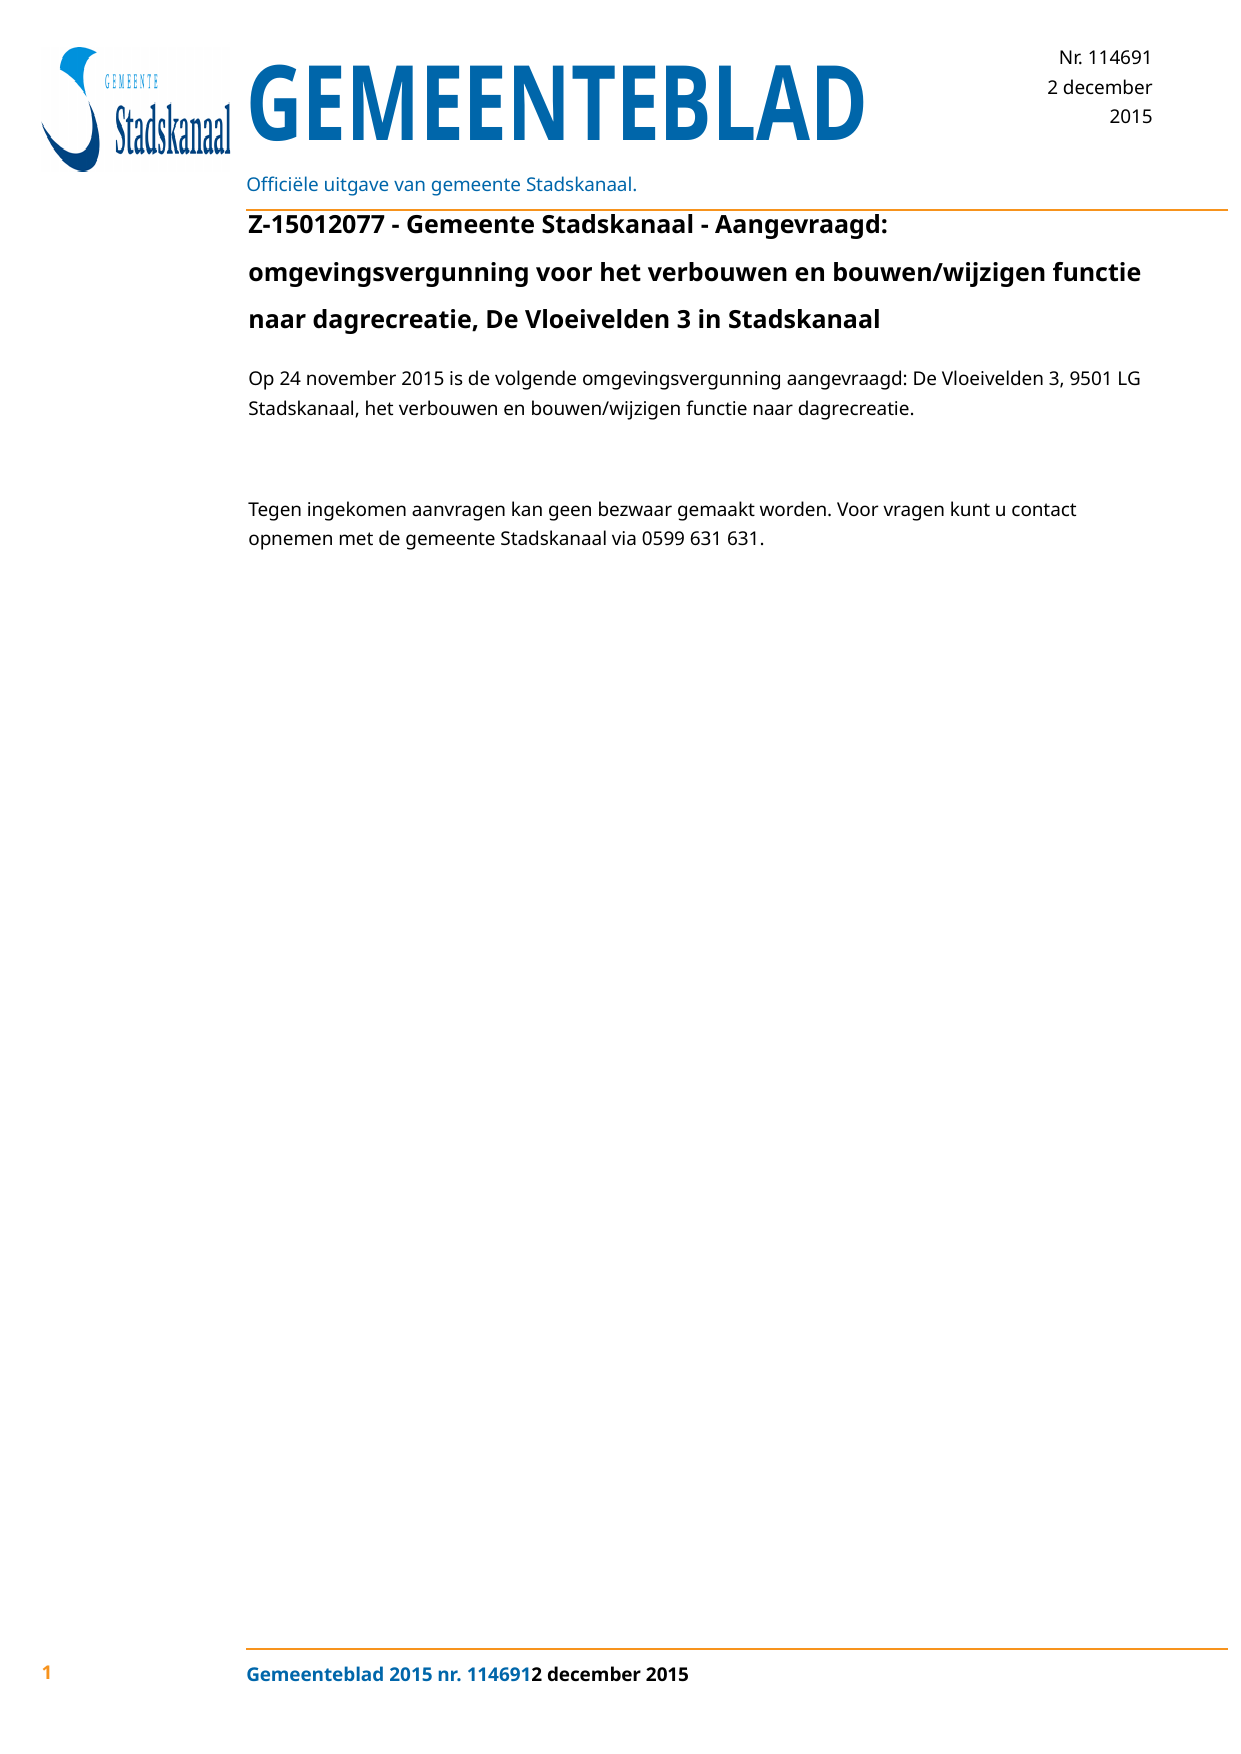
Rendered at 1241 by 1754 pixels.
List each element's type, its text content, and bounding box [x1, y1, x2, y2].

text Tegen ingekomen aanvragen kan geen bezwaar gemaakt worden. Voor vragen kunt u contact opnemen met de gemeente Stadskanaal via 0599 631 631. [248, 496, 1152, 551]
text Z-15012077 - Gemeente Stadskanaal - Aangevraagd: omgevingsvergunning voor het verbouwen en bouwen/wijzigen functie naar dagrecreatie, De Vloeivelden 3 in Stadskanaal [248, 211, 1152, 336]
picture [41, 47, 231, 172]
text Op 24 november 2015 is de volgende omgevingsvergunning aangevraagd: De Vloeivelden 3, 9501 LG Stadskanaal, het verbouwen en bouwen/wijzigen functie naar dagrecreatie. [248, 366, 1152, 421]
